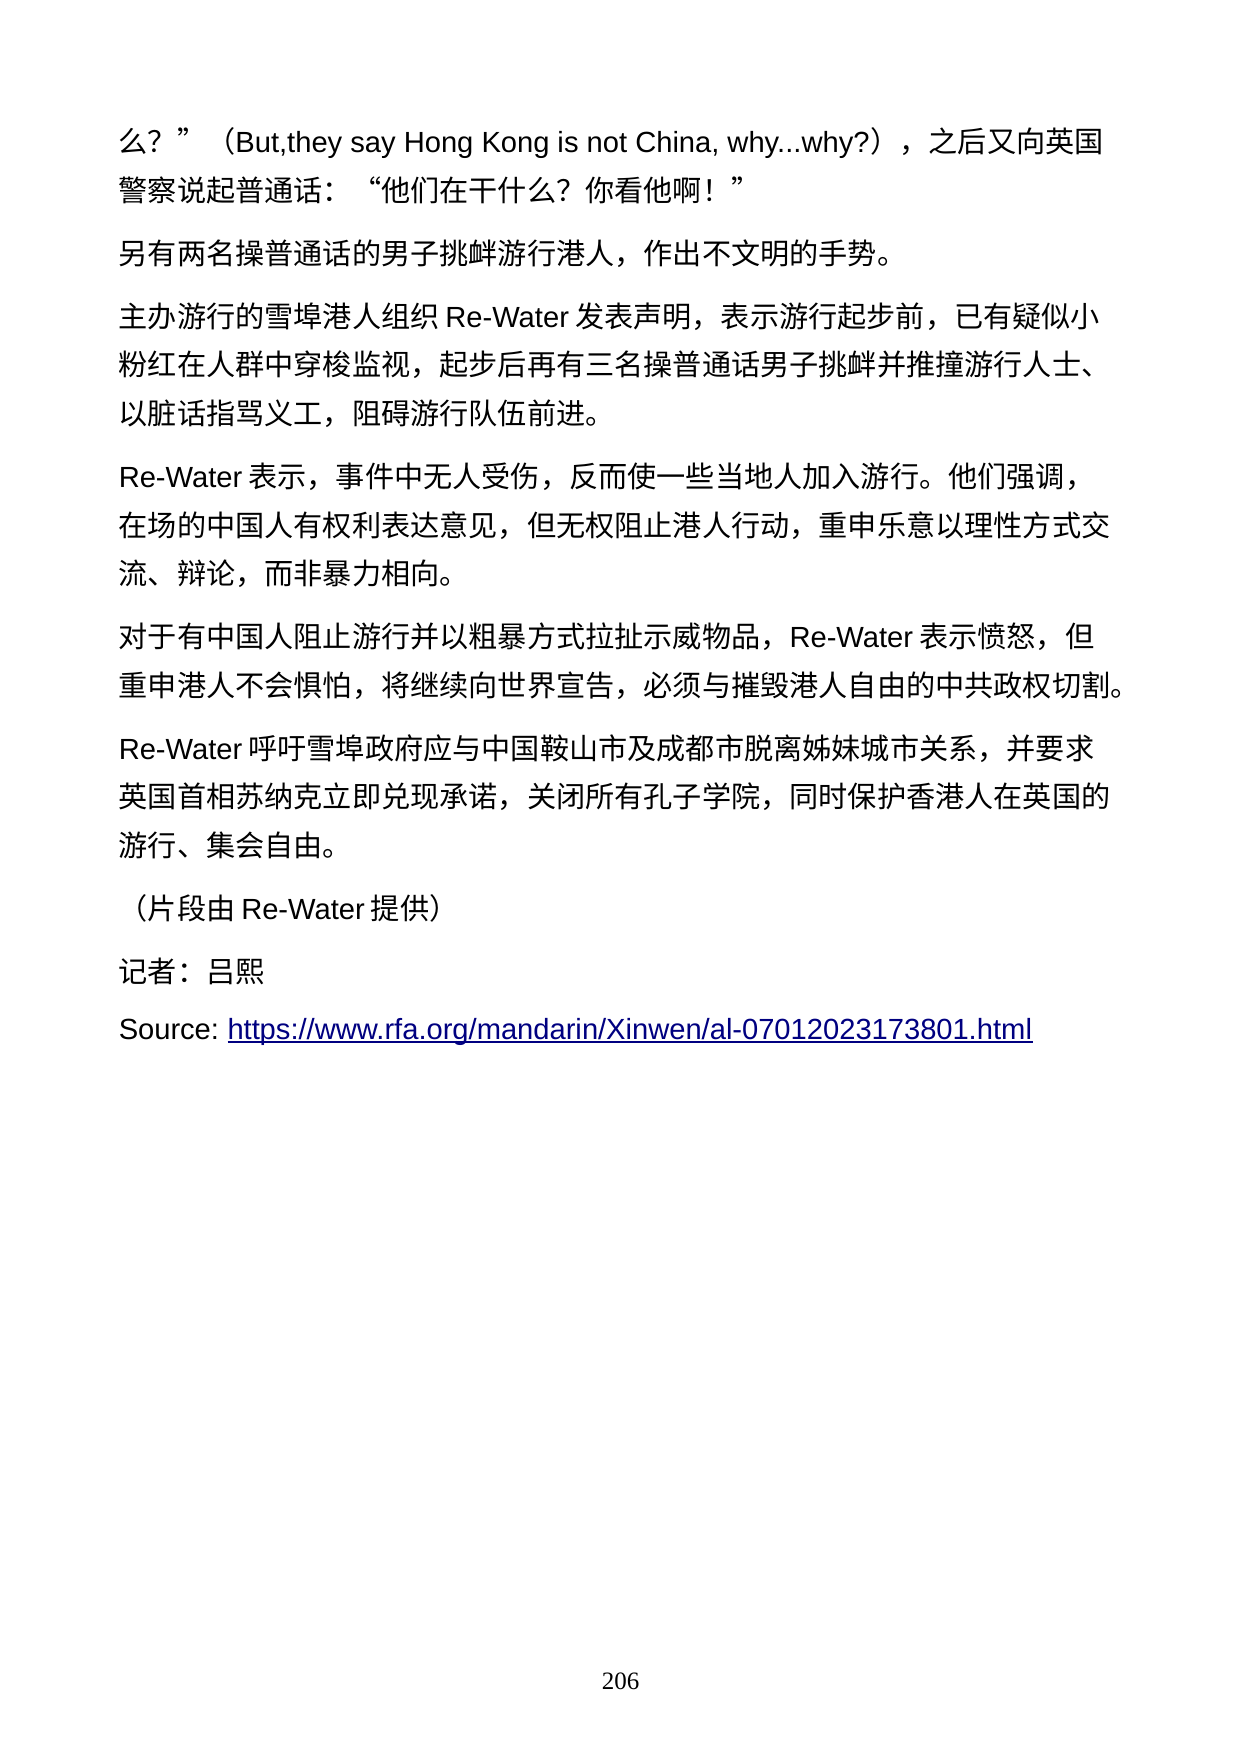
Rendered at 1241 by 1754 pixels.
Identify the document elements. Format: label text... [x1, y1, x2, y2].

text 主办游行的雪埠港人组织Re-Water发表声明，表示游行起步前，已有疑似小粉红在人群中穿梭监视，起步后再有三名操普通话男子挑衅并推撞游行人士、以脏话指骂义工，阻碍游行队伍前进。 [118, 293, 1122, 433]
text 么？”（But,they say Hong Kong is not China, why...why?），之后又向英国警察说起普通话：“他们在干什么？你看他啊！” [118, 118, 1122, 209]
text Source: https://www.rfa.org/mandarin/Xinwen/al-07012023173801.html [118, 1012, 1122, 1045]
text Re-Water表示，事件中无人受伤，反而使一些当地人加入游行。他们强调，在场的中国人有权利表达意见，但无权阻止港人行动，重申乐意以理性方式交流、辩论，而非暴力相向。 [118, 453, 1122, 593]
text Re-Water呼吁雪埠政府应与中国鞍山市及成都市脱离姊妹城市关系，并要求英国首相苏纳克立即兑现承诺，关闭所有孔子学院，同时保护香港人在英国的游行、集会自由。 [118, 725, 1122, 865]
text 另有两名操普通话的男子挑衅游行港人，作出不文明的手势。 [118, 230, 1122, 272]
text （片段由Re-Water提供） [118, 886, 1122, 928]
text 对于有中国人阻止游行并以粗暴方式拉扯示威物品，Re-Water表示愤怒，但重申港人不会惧怕，将继续向世界宣告，必须与摧毁港人自由的中共政权切割。 [118, 614, 1122, 704]
text 记者：吕熙 [118, 949, 1122, 991]
